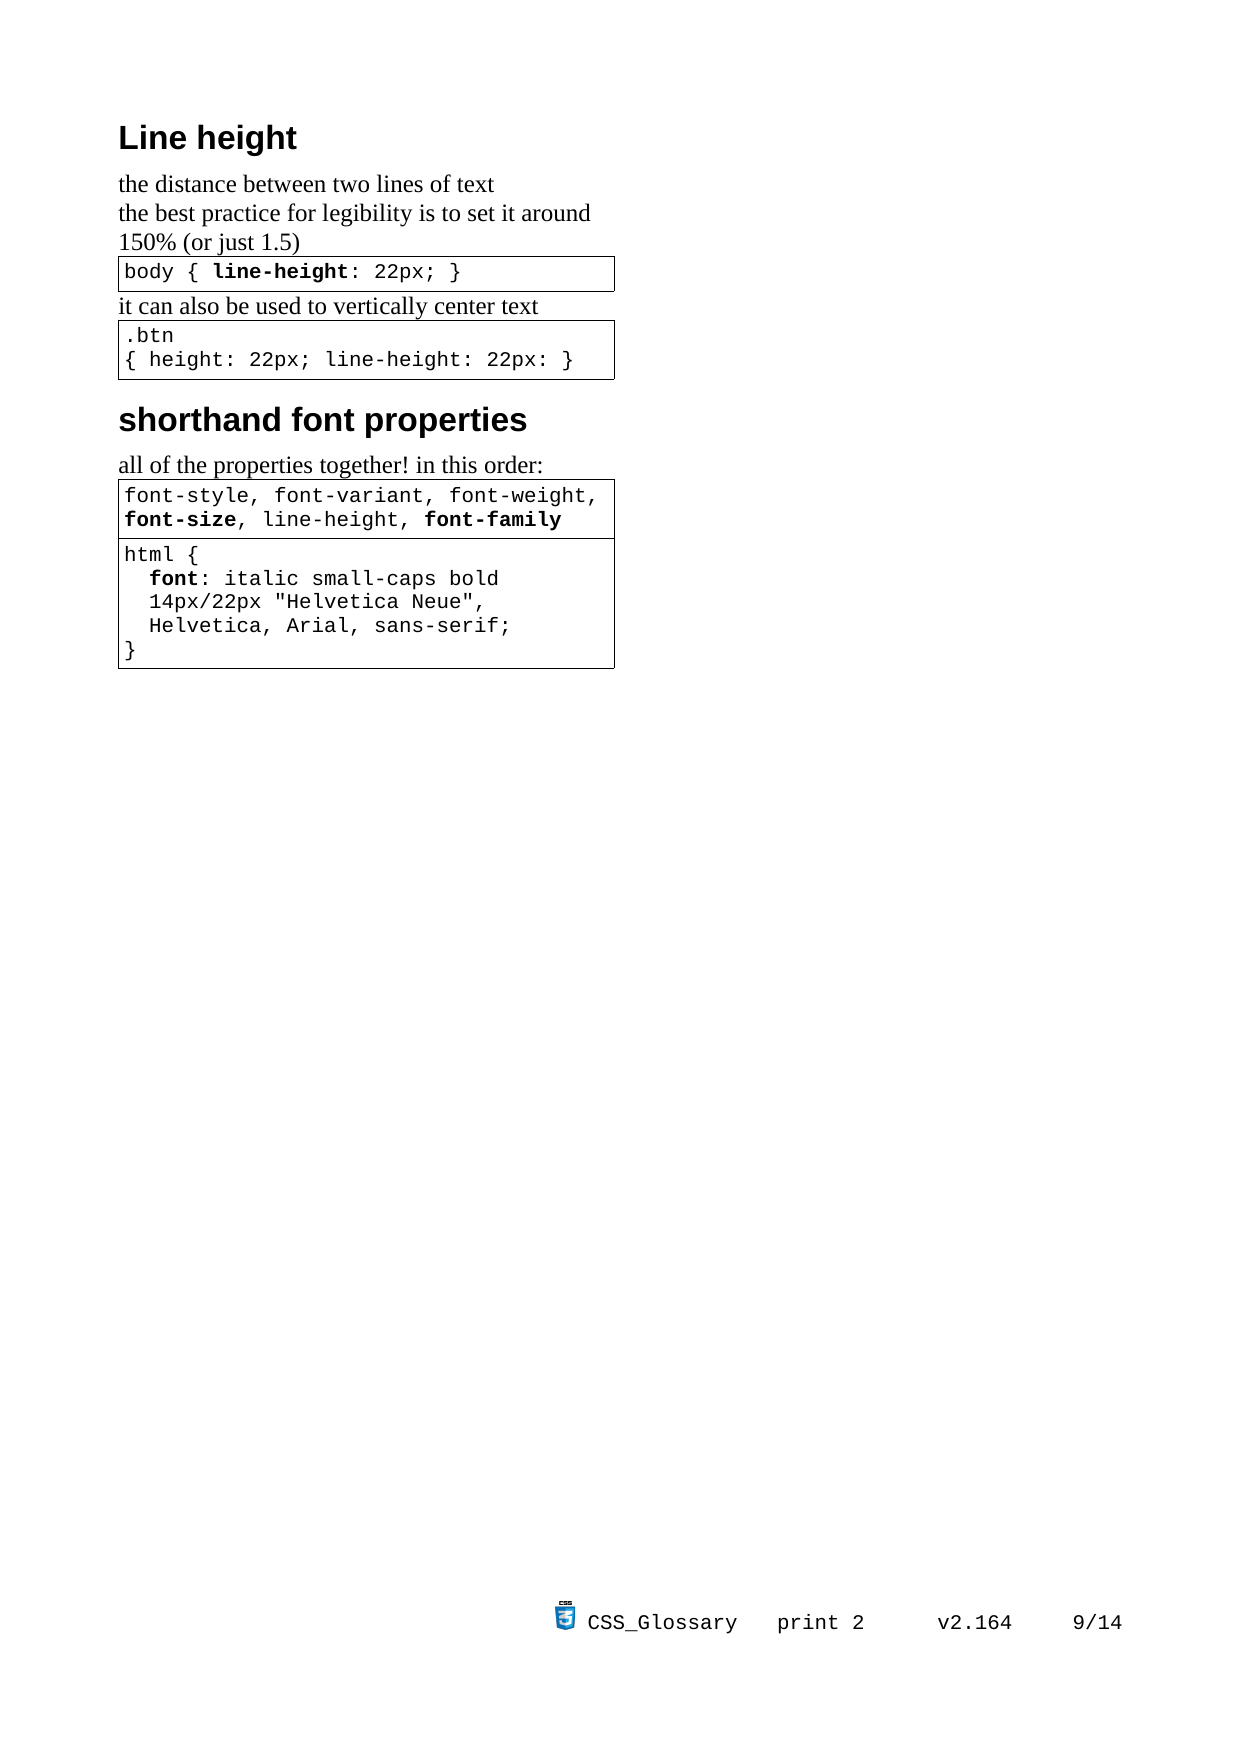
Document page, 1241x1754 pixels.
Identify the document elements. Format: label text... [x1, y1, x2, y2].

table_header .btn { height: 22px; line-height: 22px: } [119, 321, 614, 378]
table_header font-style, font-variant, font-weight, font-size, line-height, font-family [119, 480, 614, 538]
text the best practice for legibility is to set it around 150% (or just 1.5) [118, 198, 614, 256]
text it can also be used to vertically center text [118, 292, 614, 319]
subtitle Line height [118, 118, 614, 157]
subtitle shorthand font properties [118, 399, 614, 438]
table_cell html { font: italic small-caps bold 14px/22px "Helvetica Neue", Helvetica, Arial, sans-serif; } [119, 539, 614, 668]
text the distance between two lines of text [118, 169, 614, 198]
table_header body { line-height: 22px; } [119, 257, 614, 291]
picture [555, 1601, 575, 1630]
text all of the properties together! in this order: [118, 451, 614, 479]
